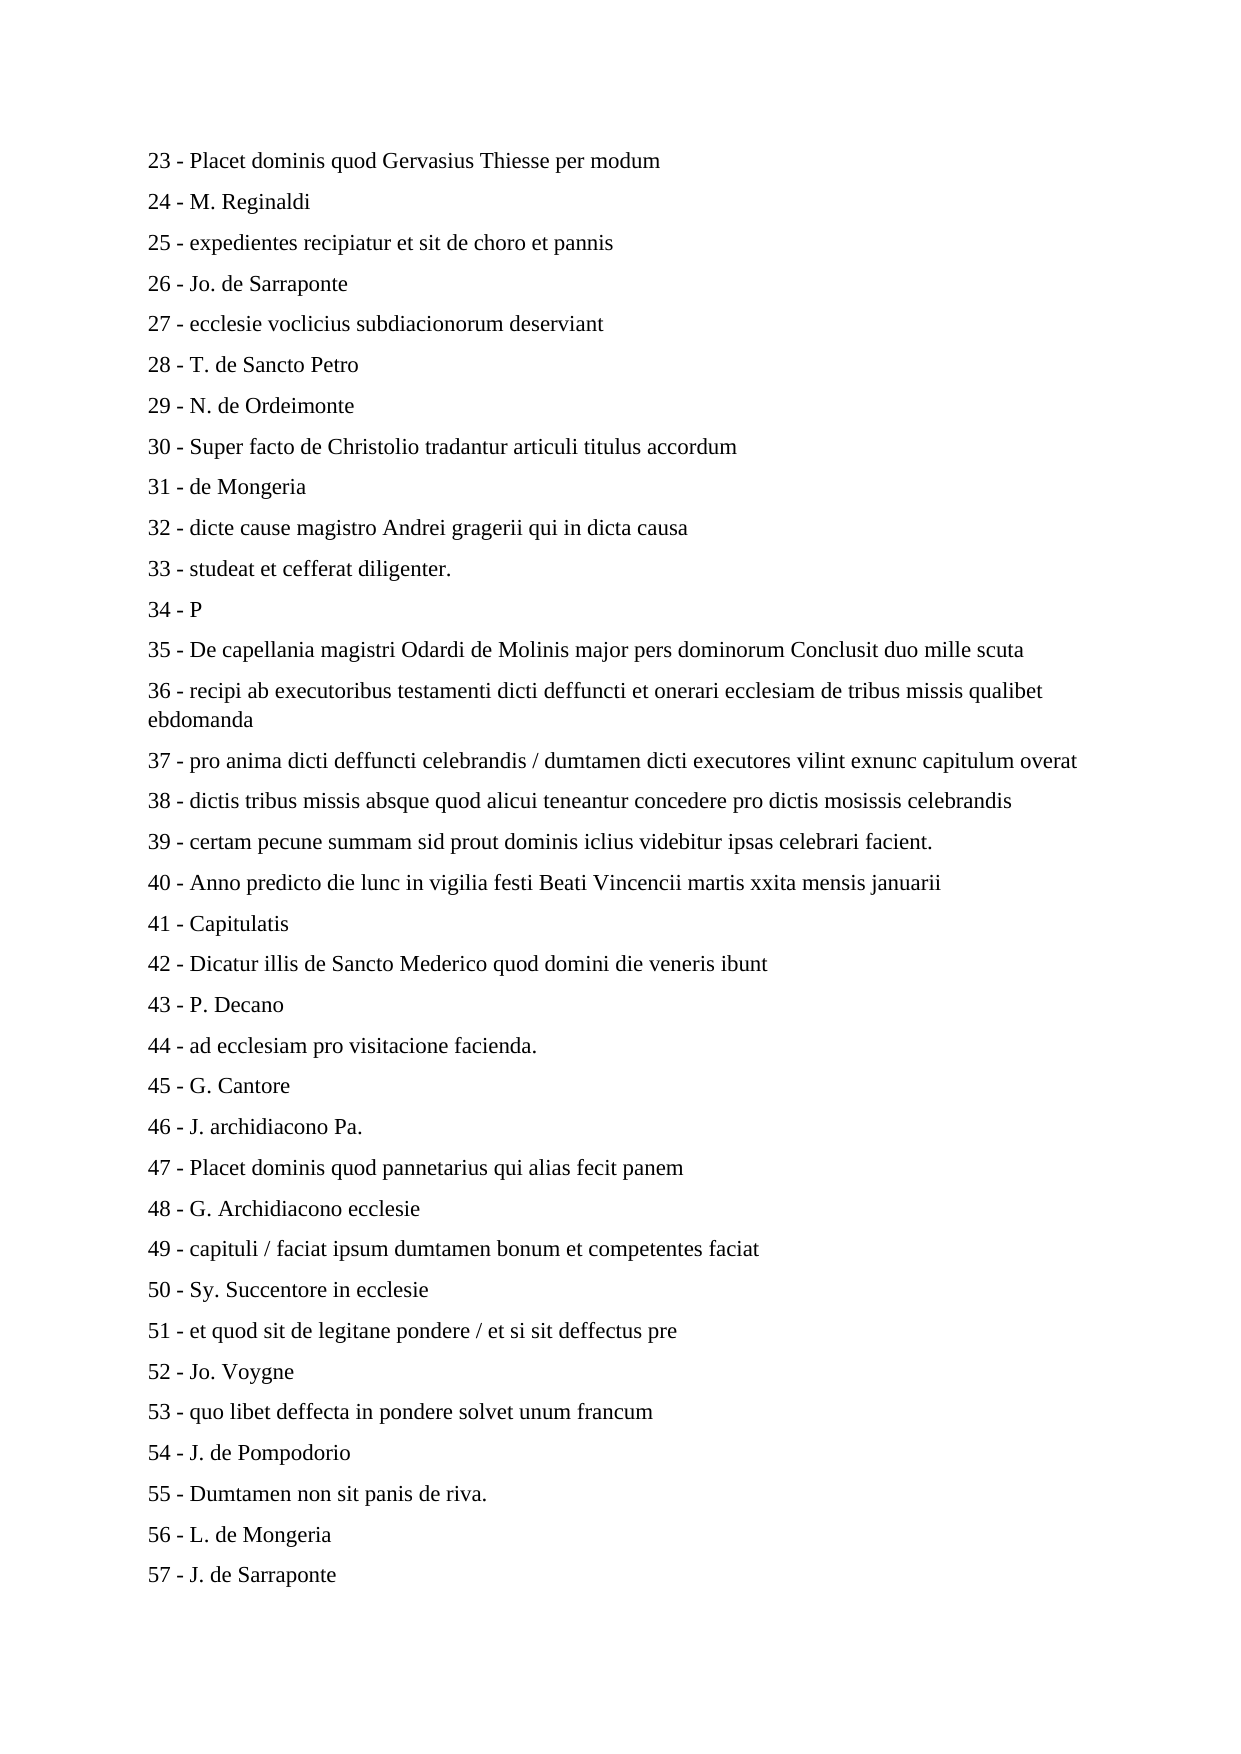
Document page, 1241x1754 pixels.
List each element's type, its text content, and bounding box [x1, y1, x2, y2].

text 42 - Dicatur illis de Sancto Mederico quod domini die veneris ibunt [148, 950, 1093, 977]
text 54 - J. de Pompodorio [148, 1439, 1093, 1466]
text 25 - expedientes recipiatur et sit de choro et pannis [148, 229, 1093, 255]
text 51 - et quod sit de legitane pondere / et si sit deffectus pre [148, 1317, 1093, 1343]
text 39 - certam pecune summam sid prout dominis iclius videbitur ipsas celebrari facient. [148, 828, 1093, 854]
text 47 - Placet dominis quod pannetarius qui alias fecit panem [148, 1154, 1093, 1180]
text 27 - ecclesie voclicius subdiacionorum deserviant [148, 311, 1093, 337]
text 31 - de Mongeria [148, 473, 1093, 500]
text 35 - De capellania magistri Odardi de Molinis major pers dominorum Conclusit duo mille scuta [148, 636, 1093, 663]
text 56 - L. de Mongeria [148, 1521, 1093, 1547]
text 48 - G. Archidiacono ecclesie [148, 1195, 1093, 1221]
text 50 - Sy. Succentore in ecclesie [148, 1276, 1093, 1303]
text 36 - recipi ab executoribus testamenti dicti deffuncti et onerari ecclesiam de tribus missis qualibet ebdomanda [148, 677, 1093, 732]
text 52 - Jo. Voygne [148, 1358, 1093, 1384]
text 34 - P [148, 596, 1093, 622]
text 45 - G. Cantore [148, 1073, 1093, 1099]
text 40 - Anno predicto die lunc in vigilia festi Beati Vincencii martis xxita mensis januarii [148, 869, 1093, 895]
text 57 - J. de Sarraponte [148, 1561, 1093, 1588]
text 43 - P. Decano [148, 991, 1093, 1017]
text 24 - M. Reginaldi [148, 188, 1093, 215]
text 46 - J. archidiacono Pa. [148, 1113, 1093, 1140]
text 53 - quo libet deffecta in pondere solvet unum francum [148, 1398, 1093, 1425]
text 33 - studeat et cefferat diligenter. [148, 555, 1093, 581]
text 23 - Placet dominis quod Gervasius Thiesse per modum [148, 148, 1093, 174]
text 44 - ad ecclesiam pro visitacione facienda. [148, 1032, 1093, 1058]
text 37 - pro anima dicti deffuncti celebrandis / dumtamen dicti executores vilint exnunc capitulum overat [148, 747, 1093, 773]
text 38 - dictis tribus missis absque quod alicui teneantur concedere pro dictis mosissis celebrandis [148, 787, 1093, 814]
text 49 - capituli / faciat ipsum dumtamen bonum et competentes faciat [148, 1236, 1093, 1262]
text 26 - Jo. de Sarraponte [148, 270, 1093, 296]
text 55 - Dumtamen non sit panis de riva. [148, 1480, 1093, 1506]
text 29 - N. de Ordeimonte [148, 392, 1093, 418]
text 30 - Super facto de Christolio tradantur articuli titulus accordum [148, 433, 1093, 459]
text 41 - Capitulatis [148, 910, 1093, 936]
text 28 - T. de Sancto Petro [148, 351, 1093, 378]
text 32 - dicte cause magistro Andrei gragerii qui in dicta causa [148, 514, 1093, 541]
